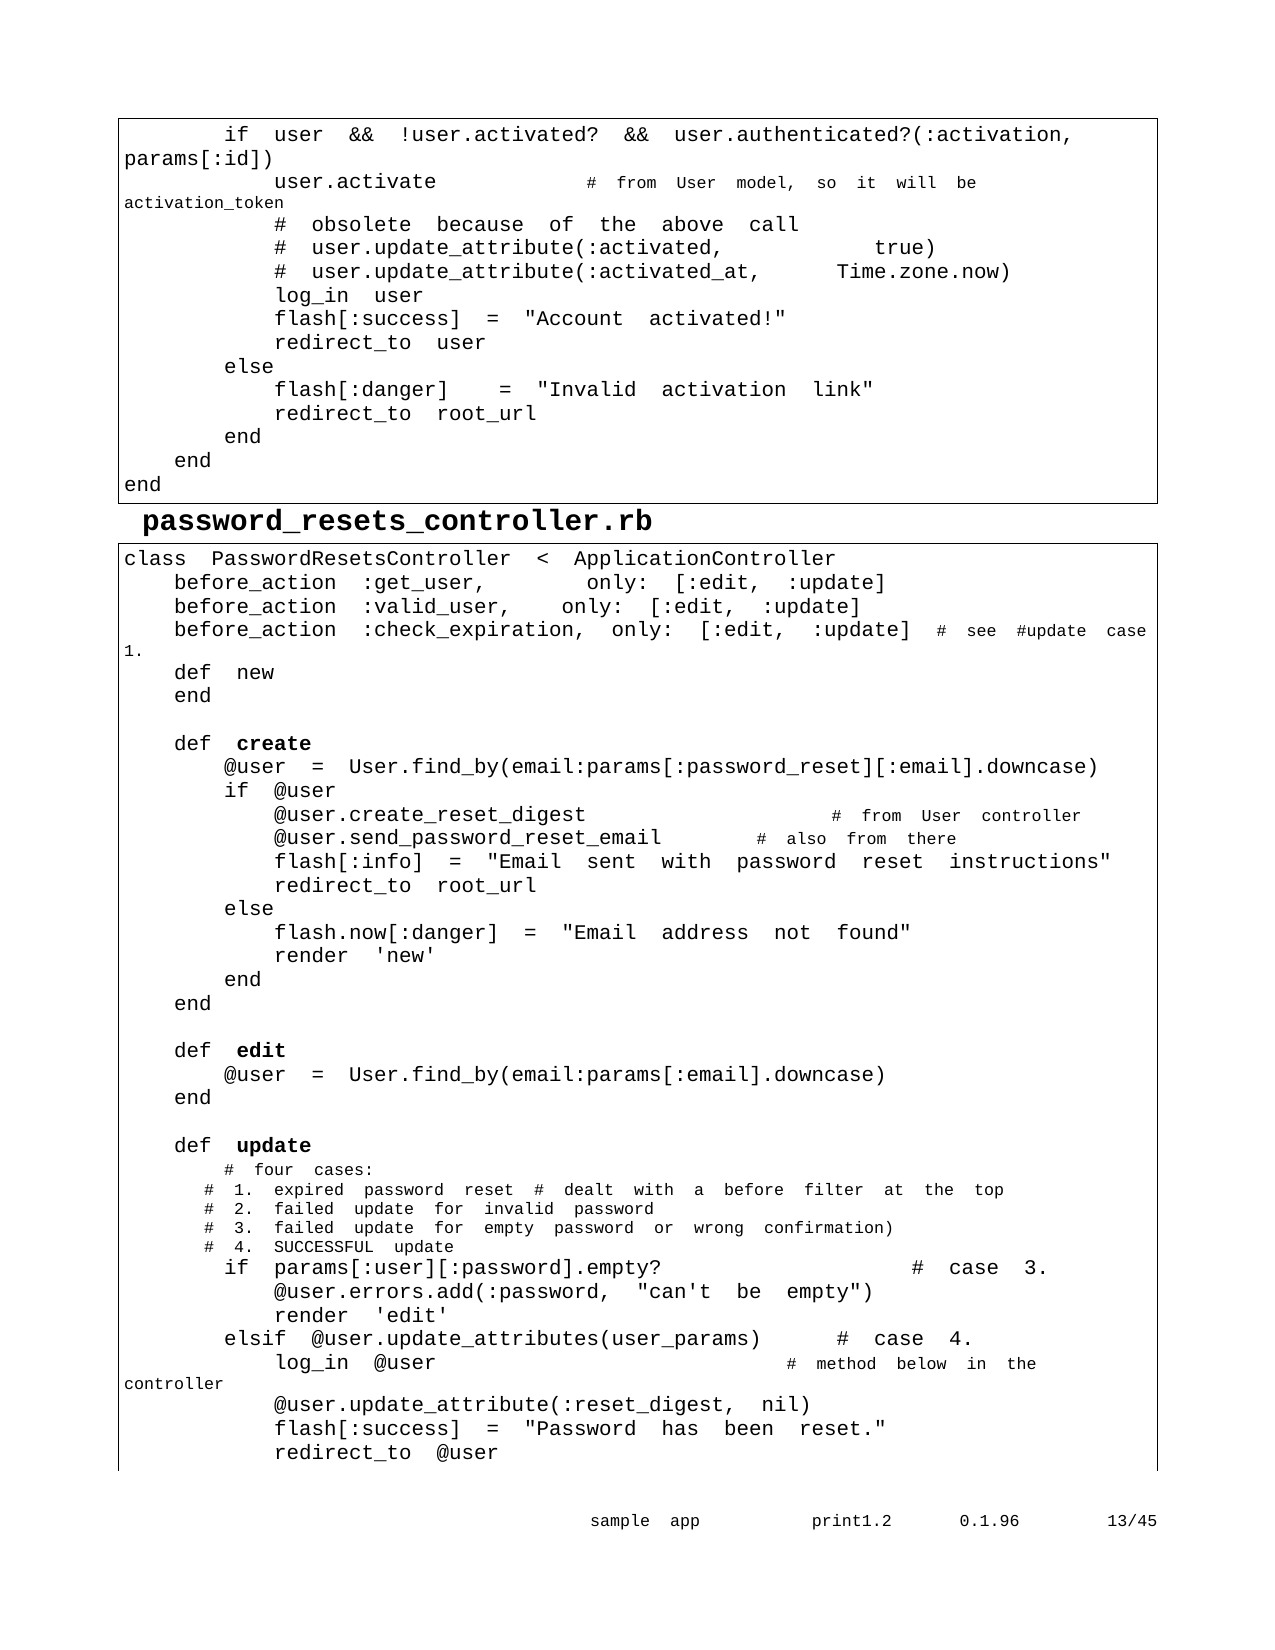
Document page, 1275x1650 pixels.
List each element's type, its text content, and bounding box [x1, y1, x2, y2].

subtitle password_resets_controller.rb [142, 506, 1157, 539]
table_header if user && !user.activated? && user.authenticated?(:activation, params[:id]) user.activate # from User model, so it will be activation_token # obsolete because of the above call # user.update_attribute(:activated, true) # user.update_attribute(:activated_at, Time.zone.now) log_in user flash[:success] = "Account activated!" redirect_to user else flash[:danger] = "Invalid activation link" redirect_to root_url end end end [119, 119, 1157, 503]
table_header class PasswordResetsController < ApplicationController before_action :get_user, only: [:edit, :update] before_action :valid_user, only: [:edit, :update] before_action :check_expiration, only: [:edit, :update] # see #update case 1. def new end def create @user = User.find_by(email:params[:password_reset][:email].downcase) if @user @user.create_reset_digest # from User controller @user.send_password_reset_email # also from there flash[:info] = "Email sent with password reset instructions" redirect_to root_url else flash.now[:danger] = "Email address not found" render 'new' end end def edit @user = User.find_by(email:params[:email].downcase) end def update # four cases: # 1. expired password reset # dealt with a before filter at the top # 2. failed update for invalid password # 3. failed update for empty password or wrong confirmation) # 4. SUCCESSFUL update if params[:user][:password].empty? # case 3. @user.errors.add(:password, "can't be empty") render 'edit' elsif @user.update_attributes(user_params) # case 4. log_in @user # method below in the controller @user.update_attribute(:reset_digest, nil) flash[:success] = "Password has been reset." redirect_to @user [119, 544, 1157, 1471]
